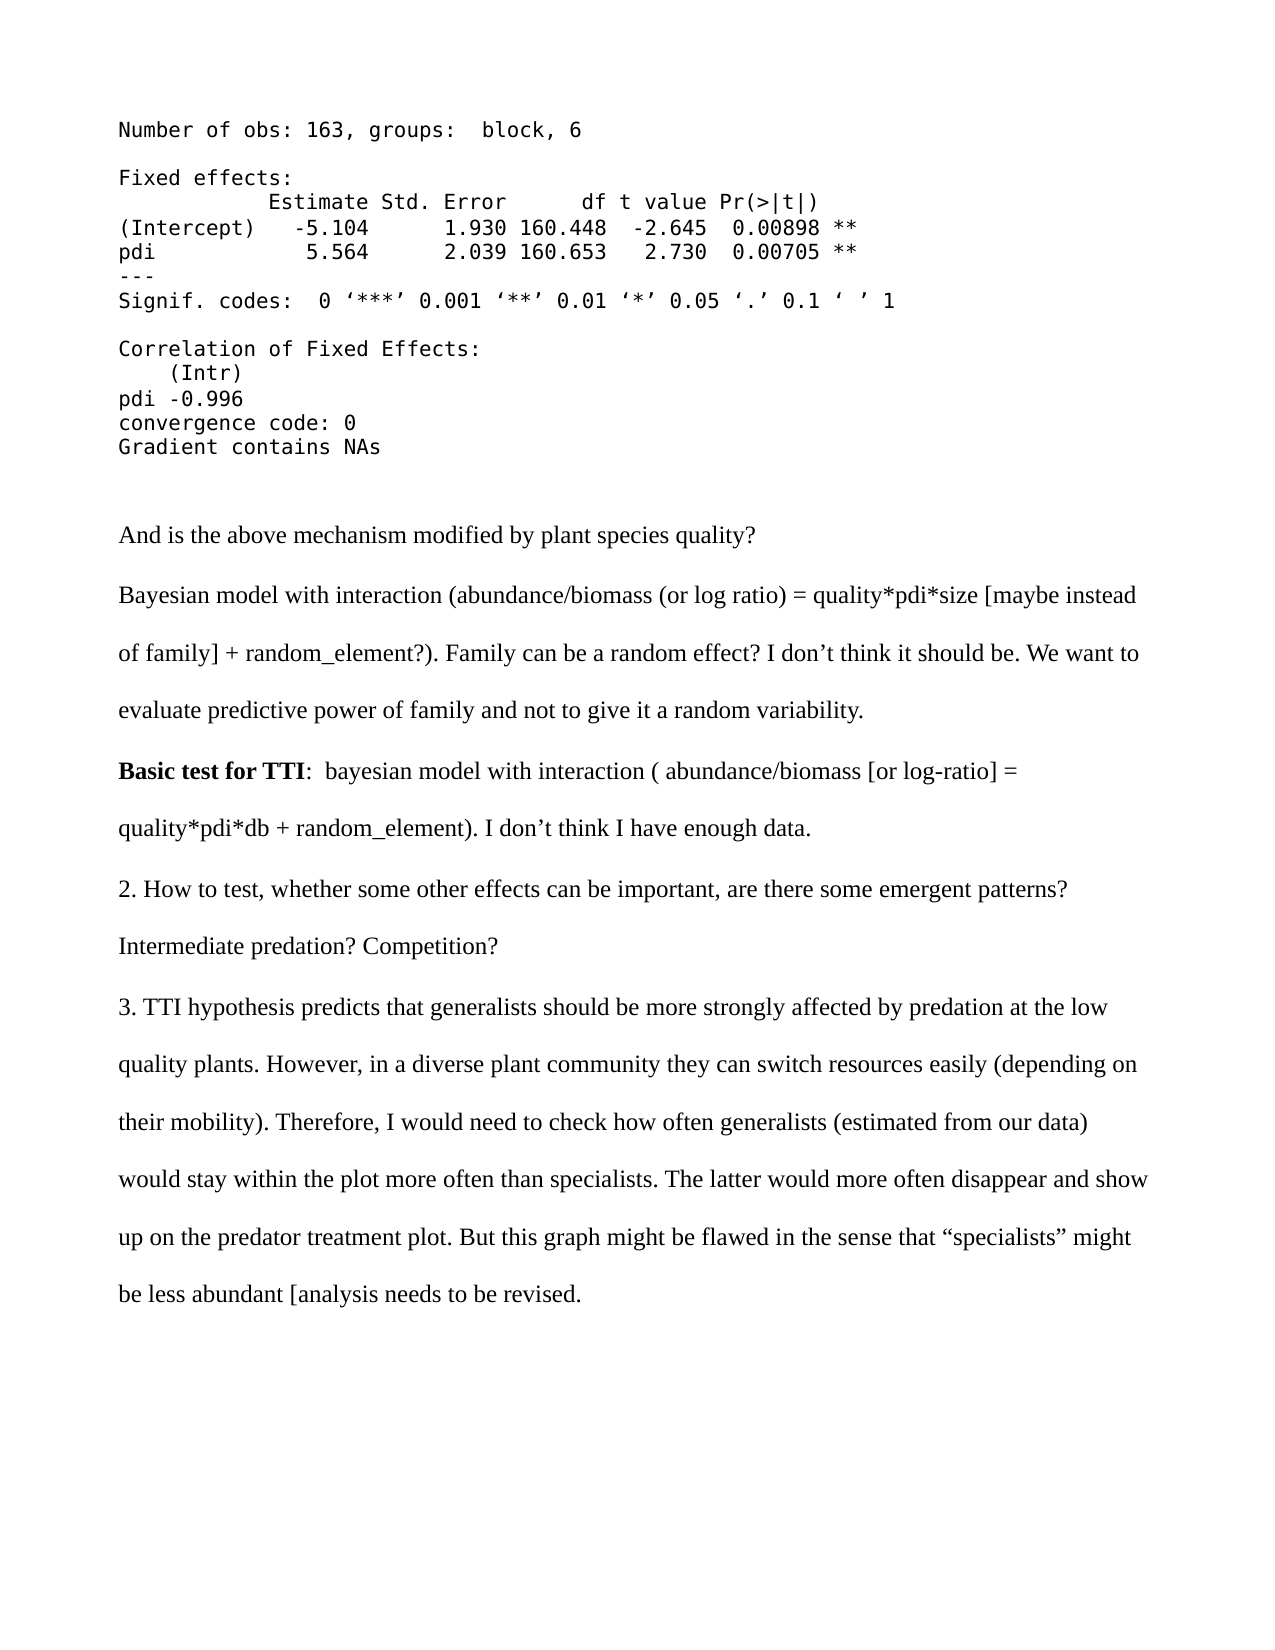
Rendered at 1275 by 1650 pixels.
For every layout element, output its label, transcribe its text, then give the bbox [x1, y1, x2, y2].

text pdi -0.996 [118, 387, 1157, 411]
text Fixed effects: [118, 166, 1157, 190]
text convergence code: 0 [118, 411, 1157, 435]
text Gradient contains NAs [118, 435, 1157, 459]
text Basic test for TTI: bayesian model with interaction ( abundance/biomass [or log-ratio] = quality*pdi*db + random_element). I don’t think I have enough data. [118, 756, 1157, 842]
text pdi 5.564 2.039 160.653 2.730 0.00705 ** [118, 240, 1157, 264]
text Bayesian model with interaction (abundance/biomass (or log ratio) = quality*pdi*size [maybe instead of family] + random_element?). Family can be a random effect? I don’t think it should be. We want to evaluate predictive power of family and not to give it a random variability. [118, 580, 1157, 724]
text (Intr) [118, 361, 1157, 387]
text --- [118, 264, 1157, 289]
text Signif. codes: 0 ‘***’ 0.001 ‘**’ 0.01 ‘*’ 0.05 ‘.’ 0.1 ‘ ’ 1 [118, 289, 1157, 313]
text 2. How to test, whether some other effects can be important, are there some emergent patterns? Intermediate predation? Competition? [118, 874, 1157, 960]
text 3. TTI hypothesis predicts that generalists should be more strongly affected by predation at the low quality plants. However, in a diverse plant community they can switch resources easily (depending on their mobility). Therefore, I would need to check how often generalists (estimated from our data) would stay within the plot more often than specialists. The latter would more often disappear and show up on the predator treatment plot. But this graph might be flawed in the sense that “specialists” might be less abundant [analysis needs to be revised. [118, 992, 1157, 1308]
text Estimate Std. Error df t value Pr(>|t|) [118, 190, 1157, 216]
text (Intercept) -5.104 1.930 160.448 -2.645 0.00898 ** [118, 216, 1157, 240]
text And is the above mechanism modified by plant species quality? [118, 520, 1157, 549]
text Number of obs: 163, groups: block, 6 [118, 118, 1157, 142]
text Correlation of Fixed Effects: [118, 337, 1157, 361]
